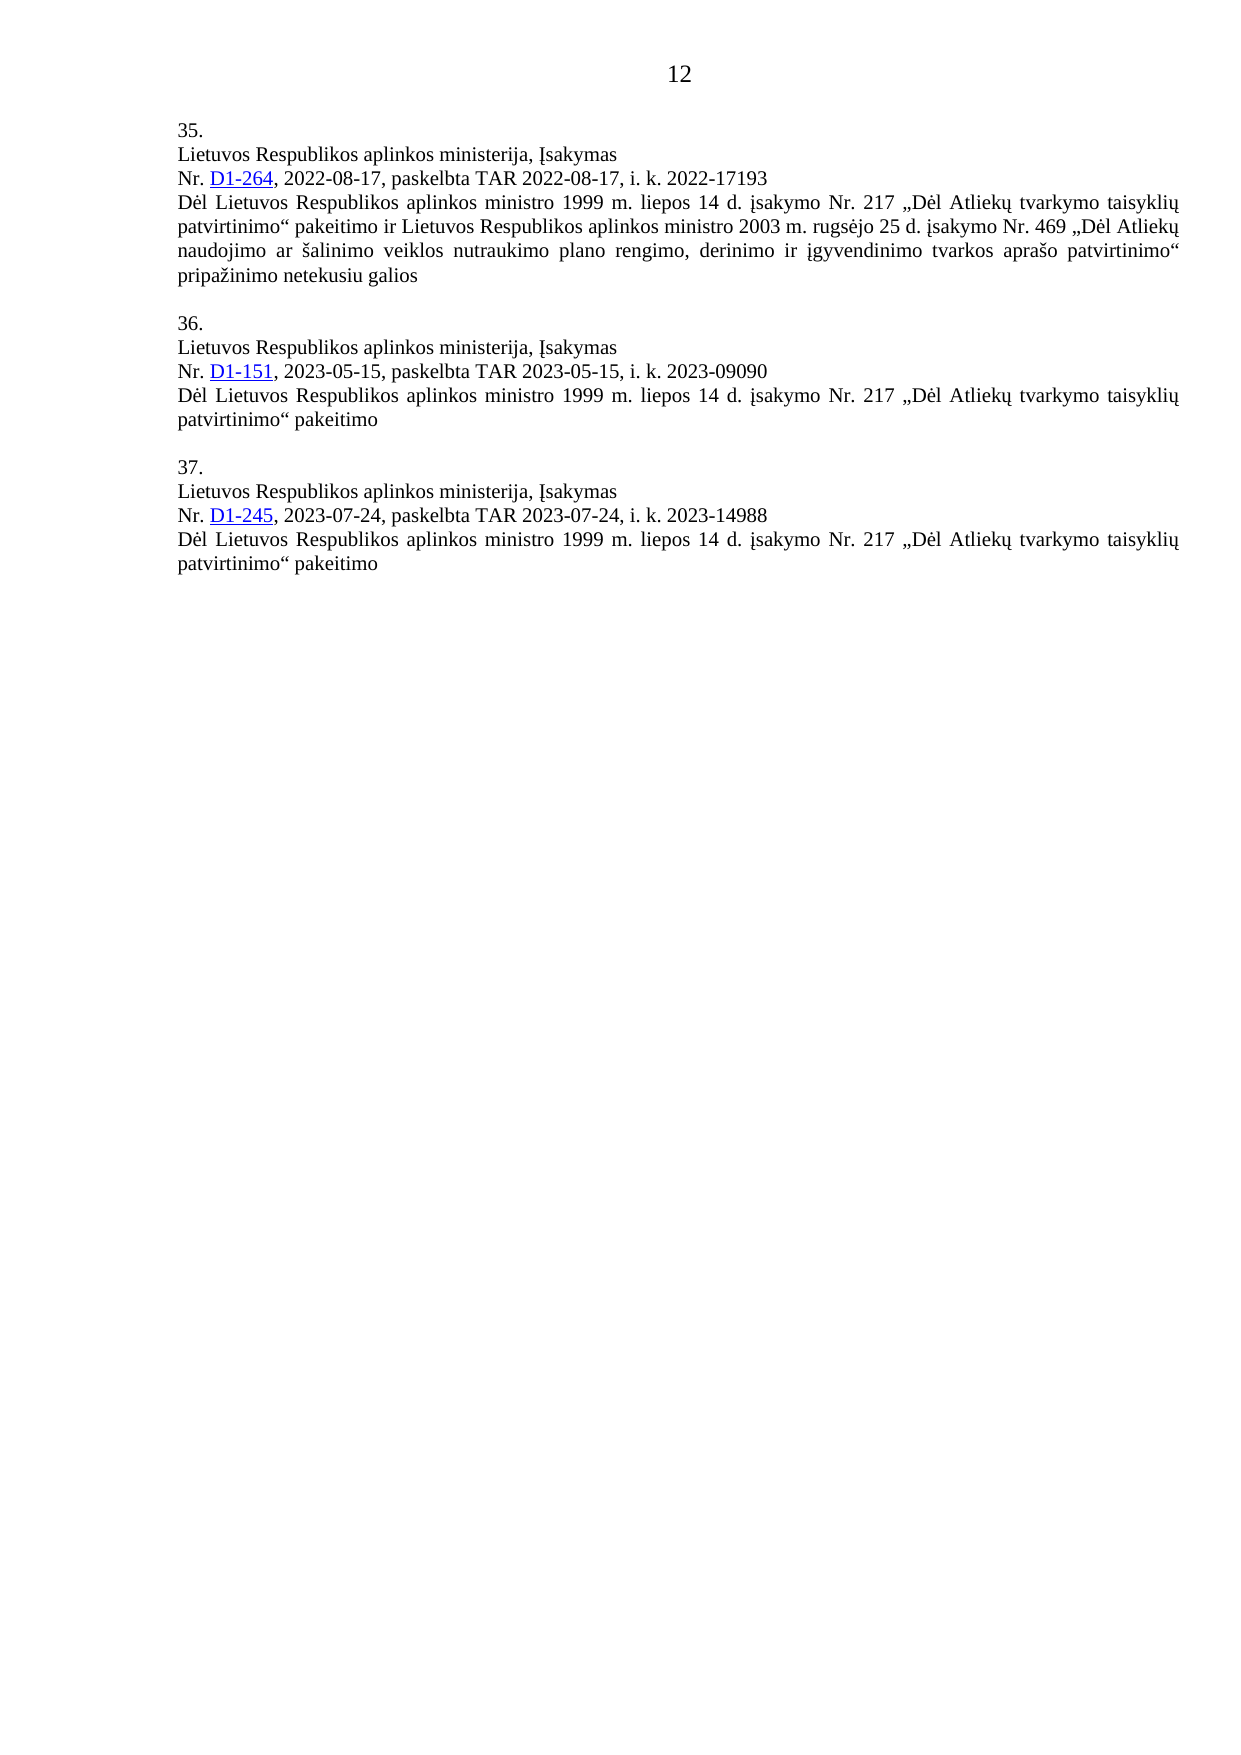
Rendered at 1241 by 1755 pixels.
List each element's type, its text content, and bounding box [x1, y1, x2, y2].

text 37. [177, 455, 1181, 479]
text Lietuvos Respublikos aplinkos ministerija, Įsakymas [177, 335, 1181, 359]
text Dėl Lietuvos Respublikos aplinkos ministro 1999 m. liepos 14 d. įsakymo Nr. 217 „Dėl Atliekų tvarkymo taisyklių patvirtinimo“ pakeitimo [177, 383, 1181, 431]
text Lietuvos Respublikos aplinkos ministerija, Įsakymas [177, 142, 1181, 166]
text Nr. D1-264, 2022-08-17, paskelbta TAR 2022-08-17, i. k. 2022-17193 [177, 166, 1181, 190]
text Dėl Lietuvos Respublikos aplinkos ministro 1999 m. liepos 14 d. įsakymo Nr. 217 „Dėl Atliekų tvarkymo taisyklių patvirtinimo“ pakeitimo ir Lietuvos Respublikos aplinkos ministro 2003 m. rugsėjo 25 d. įsakymo Nr. 469 „Dėl Atliekų naudojimo ar šalinimo veiklos nutraukimo plano rengimo, derinimo ir įgyvendinimo tvarkos aprašo patvirtinimo“ pripažinimo netekusiu galios [177, 190, 1181, 287]
text Nr. D1-151, 2023-05-15, paskelbta TAR 2023-05-15, i. k. 2023-09090 [177, 359, 1181, 383]
text 36. [177, 311, 1181, 335]
text Dėl Lietuvos Respublikos aplinkos ministro 1999 m. liepos 14 d. įsakymo Nr. 217 „Dėl Atliekų tvarkymo taisyklių patvirtinimo“ pakeitimo [177, 527, 1181, 575]
text Nr. D1-245, 2023-07-24, paskelbta TAR 2023-07-24, i. k. 2023-14988 [177, 503, 1181, 527]
text Lietuvos Respublikos aplinkos ministerija, Įsakymas [177, 479, 1181, 503]
text 35. [177, 118, 1181, 142]
